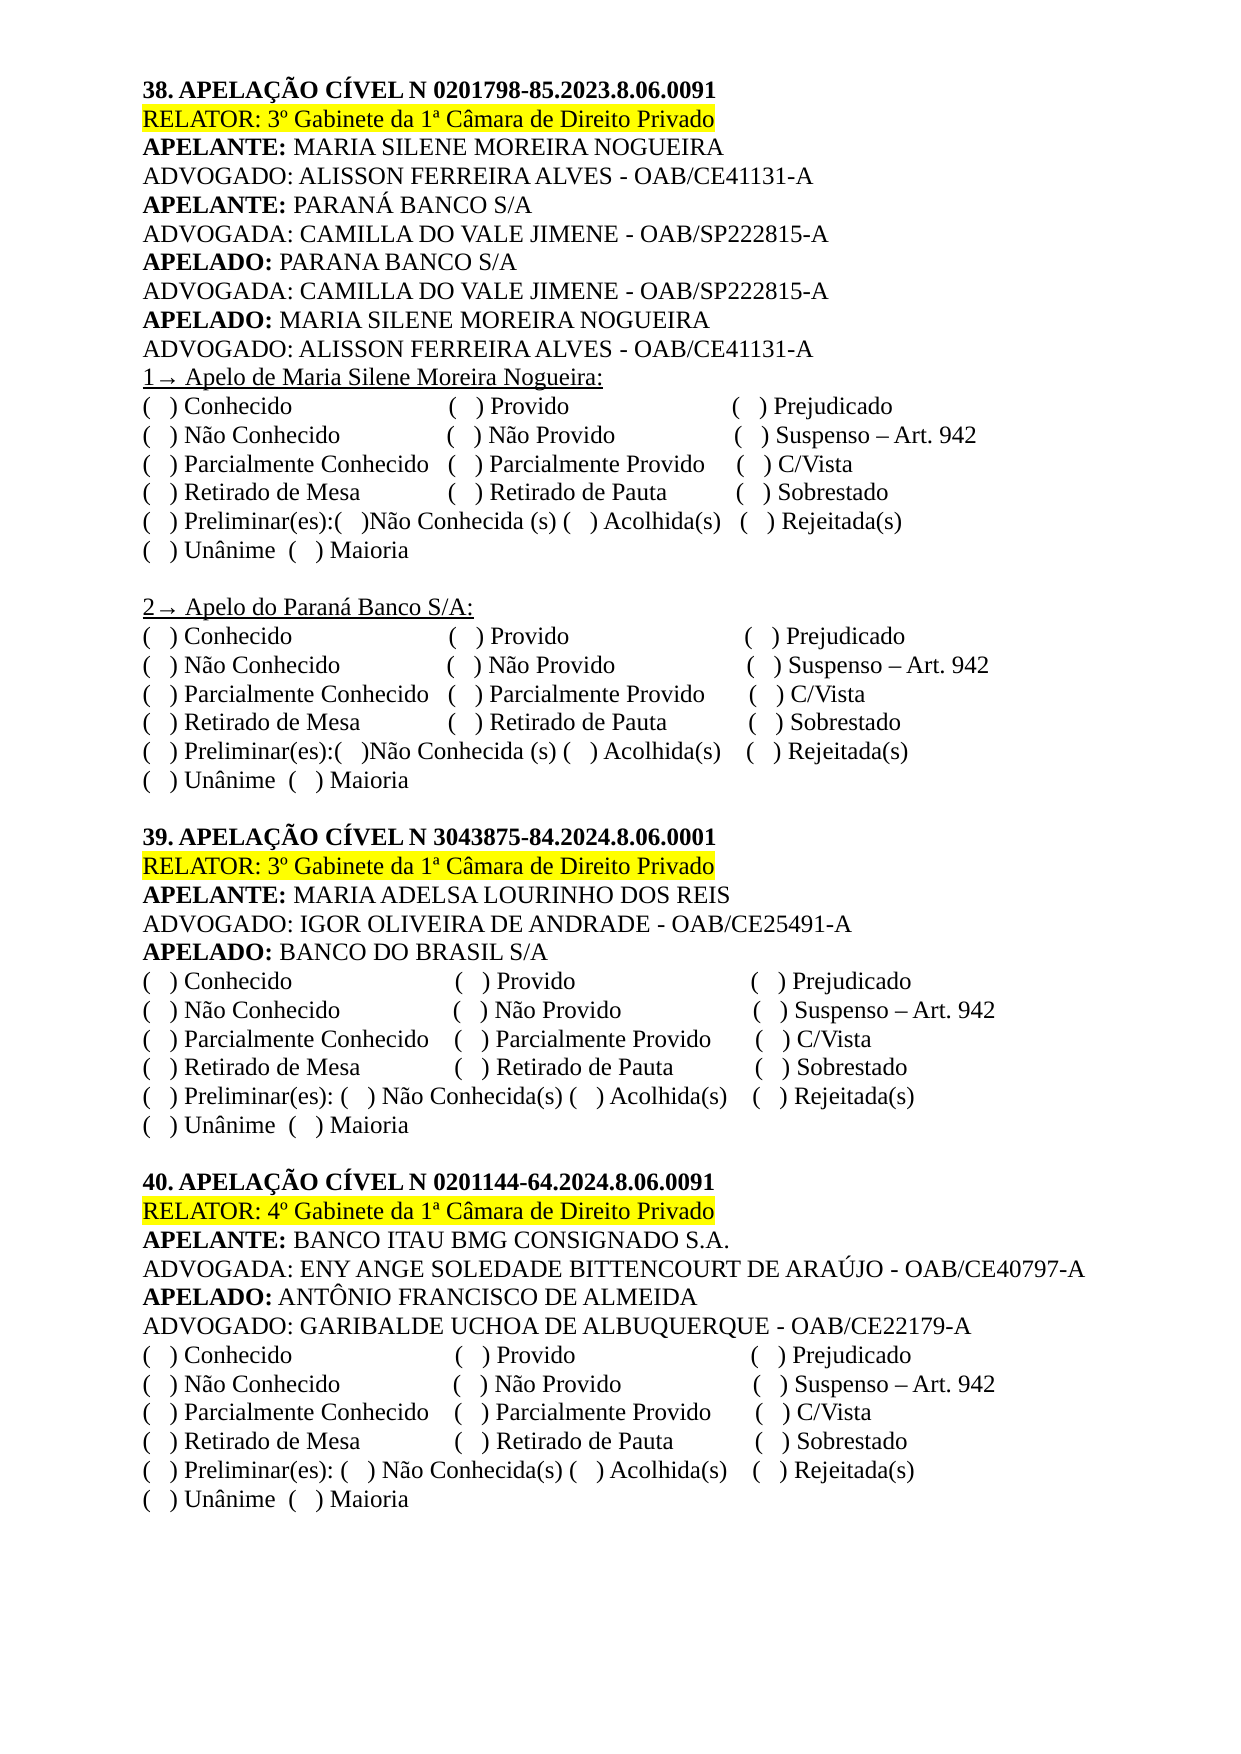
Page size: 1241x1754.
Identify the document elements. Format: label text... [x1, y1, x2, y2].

text ( ) Não Conhecido ( ) Não Provido ( ) Suspenso – Art. 942 [142, 650, 1158, 679]
text ( ) Retirado de Mesa ( ) Retirado de Pauta ( ) Sobrestado [142, 707, 1158, 736]
text ( ) Preliminar(es): ( ) Não Conhecida(s) ( ) Acolhida(s) ( ) Rejeitada(s) [142, 1081, 1141, 1110]
text ( ) Conhecido ( ) Provido ( ) Prejudicado [142, 391, 1141, 420]
text ( ) Preliminar(es): ( ) Não Conhecida(s) ( ) Acolhida(s) ( ) Rejeitada(s) [142, 1455, 1141, 1484]
text ( ) Retirado de Mesa ( ) Retirado de Pauta ( ) Sobrestado [142, 477, 1158, 506]
text ( ) Não Conhecido ( ) Não Provido ( ) Suspenso – Art. 942 [142, 995, 1141, 1024]
text ( ) Preliminar(es):( )Não Conhecida (s) ( ) Acolhida(s) ( ) Rejeitada(s) [142, 506, 1158, 535]
text ( ) Unânime ( ) Maioria [142, 535, 1158, 564]
text ( ) Preliminar(es):( )Não Conhecida (s) ( ) Acolhida(s) ( ) Rejeitada(s) [142, 736, 1158, 765]
text ( ) Parcialmente Conhecido ( ) Parcialmente Provido ( ) C/Vista [142, 1397, 1141, 1426]
text ( ) Conhecido ( ) Provido ( ) Prejudicado [142, 621, 1141, 650]
text ( ) Parcialmente Conhecido ( ) Parcialmente Provido ( ) C/Vista [142, 679, 1158, 707]
text ( ) Retirado de Mesa ( ) Retirado de Pauta ( ) Sobrestado [142, 1052, 1141, 1081]
text ( ) Unânime ( ) Maioria 40. APELAÇÃO CÍVEL N 0201144-64.2024.8.06.0091 RELATOR: 4º Gabinete da 1ª Câmara de Direito Privado APELANTE: BANCO ITAU BMG CONSIGNADO S.A. ADVOGADA: ENY ANGE SOLEDADE BITTENCOURT DE ARAÚJO - OAB/CE40797-A APELADO: ANTÔNIO FRANCISCO DE ALMEIDA ADVOGADO: GARIBALDE UCHOA DE ALBUQUERQUE - OAB/CE22179-A ( ) Conhecido ( ) Provido ( ) Prejudicado [142, 1110, 1141, 1369]
text ( ) Parcialmente Conhecido ( ) Parcialmente Provido ( ) C/Vista [142, 1024, 1141, 1052]
text ( ) Unânime ( ) Maioria 39. APELAÇÃO CÍVEL N 3043875-84.2024.8.06.0001 RELATOR: 3º Gabinete da 1ª Câmara de Direito Privado APELANTE: MARIA ADELSA LOURINHO DOS REIS ADVOGADO: IGOR OLIVEIRA DE ANDRADE - OAB/CE25491-A APELADO: BANCO DO BRASIL S/A ( ) Conhecido ( ) Provido ( ) Prejudicado [142, 765, 1141, 995]
text 2→ Apelo do Paraná Banco S/A: [142, 592, 1141, 621]
text 38. APELAÇÃO CÍVEL N 0201798-85.2023.8.06.0091 RELATOR: 3º Gabinete da 1ª Câmara de Direito Privado APELANTE: MARIA SILENE MOREIRA NOGUEIRA ADVOGADO: ALISSON FERREIRA ALVES - OAB/CE41131-A APELANTE: PARANÁ BANCO S/A ADVOGADA: CAMILLA DO VALE JIMENE - OAB/SP222815-A APELADO: PARANA BANCO S/A ADVOGADA: CAMILLA DO VALE JIMENE - OAB/SP222815-A APELADO: MARIA SILENE MOREIRA NOGUEIRA ADVOGADO: ALISSON FERREIRA ALVES - OAB/CE41131-A 1→ Apelo de Maria Silene Moreira Nogueira: [142, 75, 1141, 391]
text ( ) Não Conhecido ( ) Não Provido ( ) Suspenso – Art. 942 [142, 420, 1158, 449]
text ( ) Parcialmente Conhecido ( ) Parcialmente Provido ( ) C/Vista [142, 449, 1158, 477]
text ( ) Não Conhecido ( ) Não Provido ( ) Suspenso – Art. 942 [142, 1369, 1141, 1397]
text ( ) Retirado de Mesa ( ) Retirado de Pauta ( ) Sobrestado [142, 1426, 1141, 1455]
text ( ) Unânime ( ) Maioria [142, 1484, 1141, 1570]
